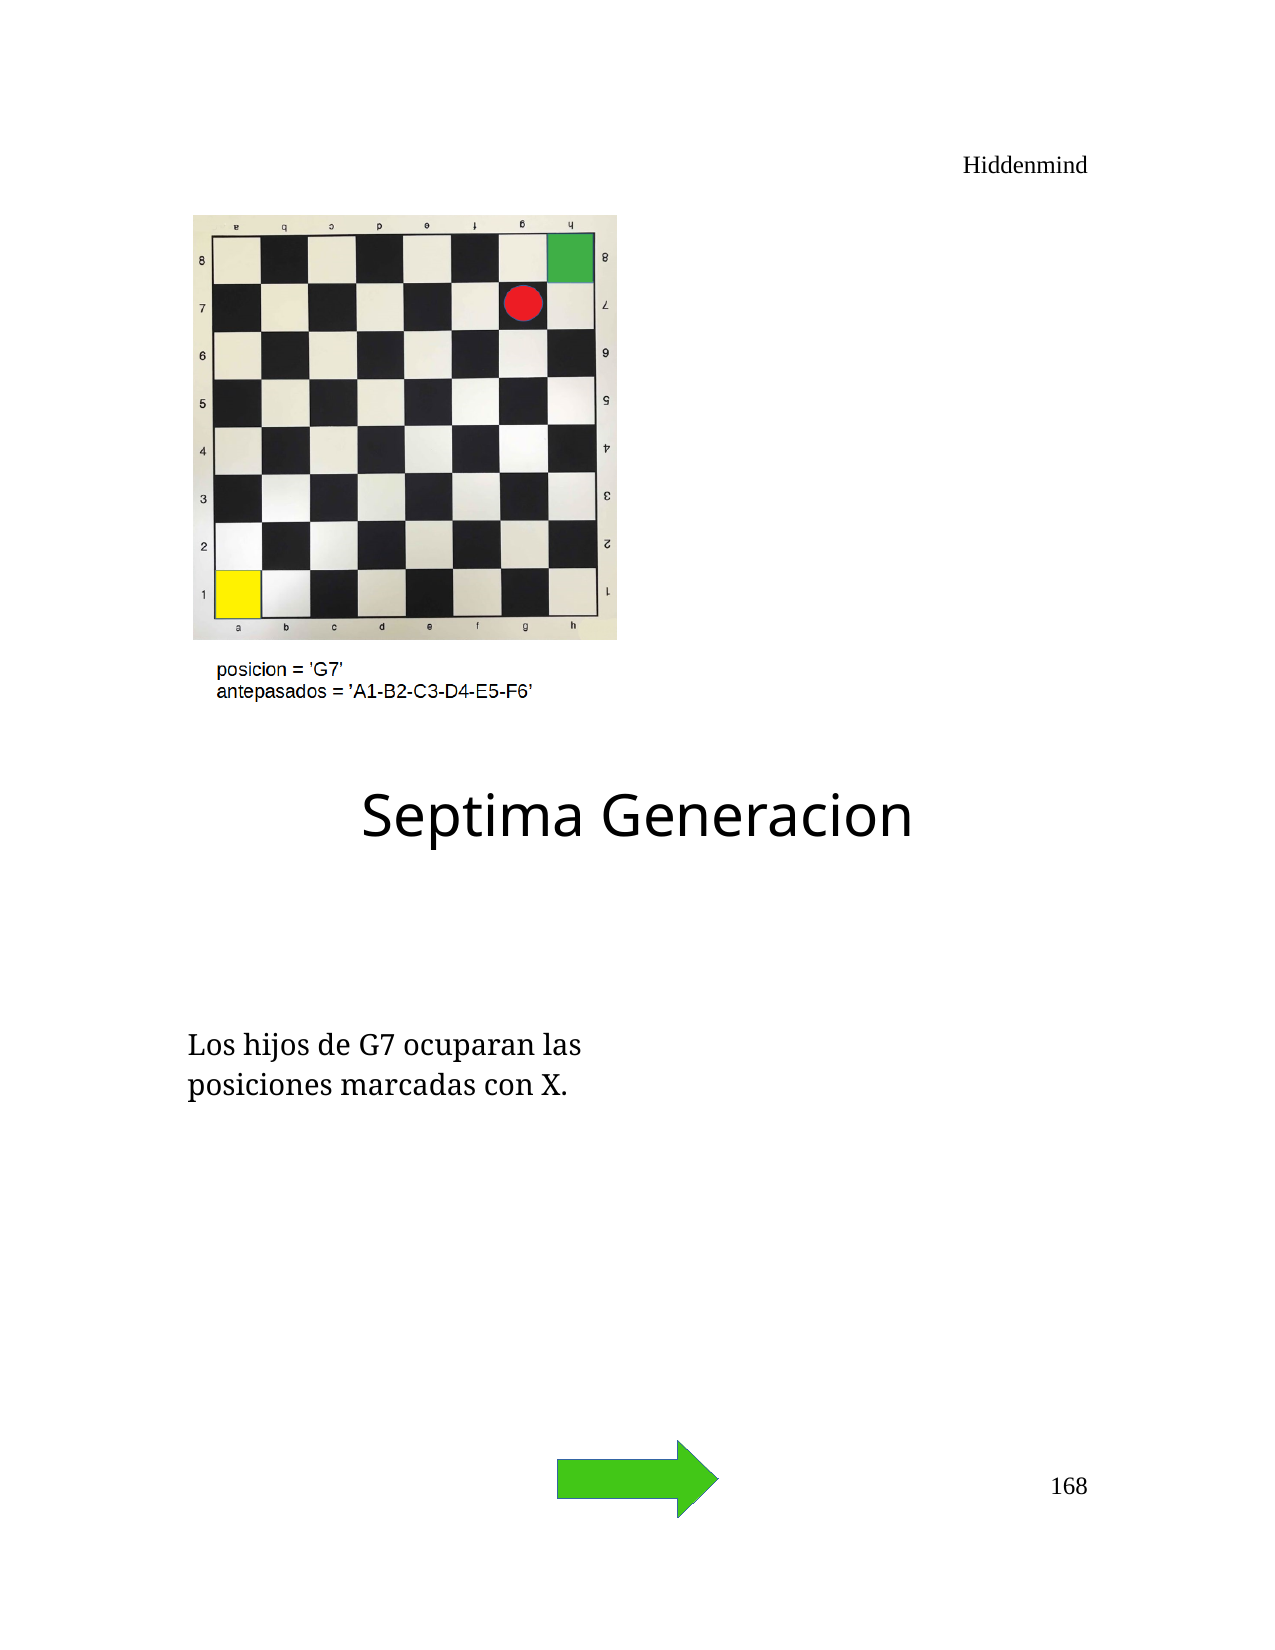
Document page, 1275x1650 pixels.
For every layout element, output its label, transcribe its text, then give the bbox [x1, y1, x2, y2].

text Los hijos de G7 ocuparan las posiciones marcadas con X. [187, 1024, 622, 1104]
picture [187, 210, 623, 707]
